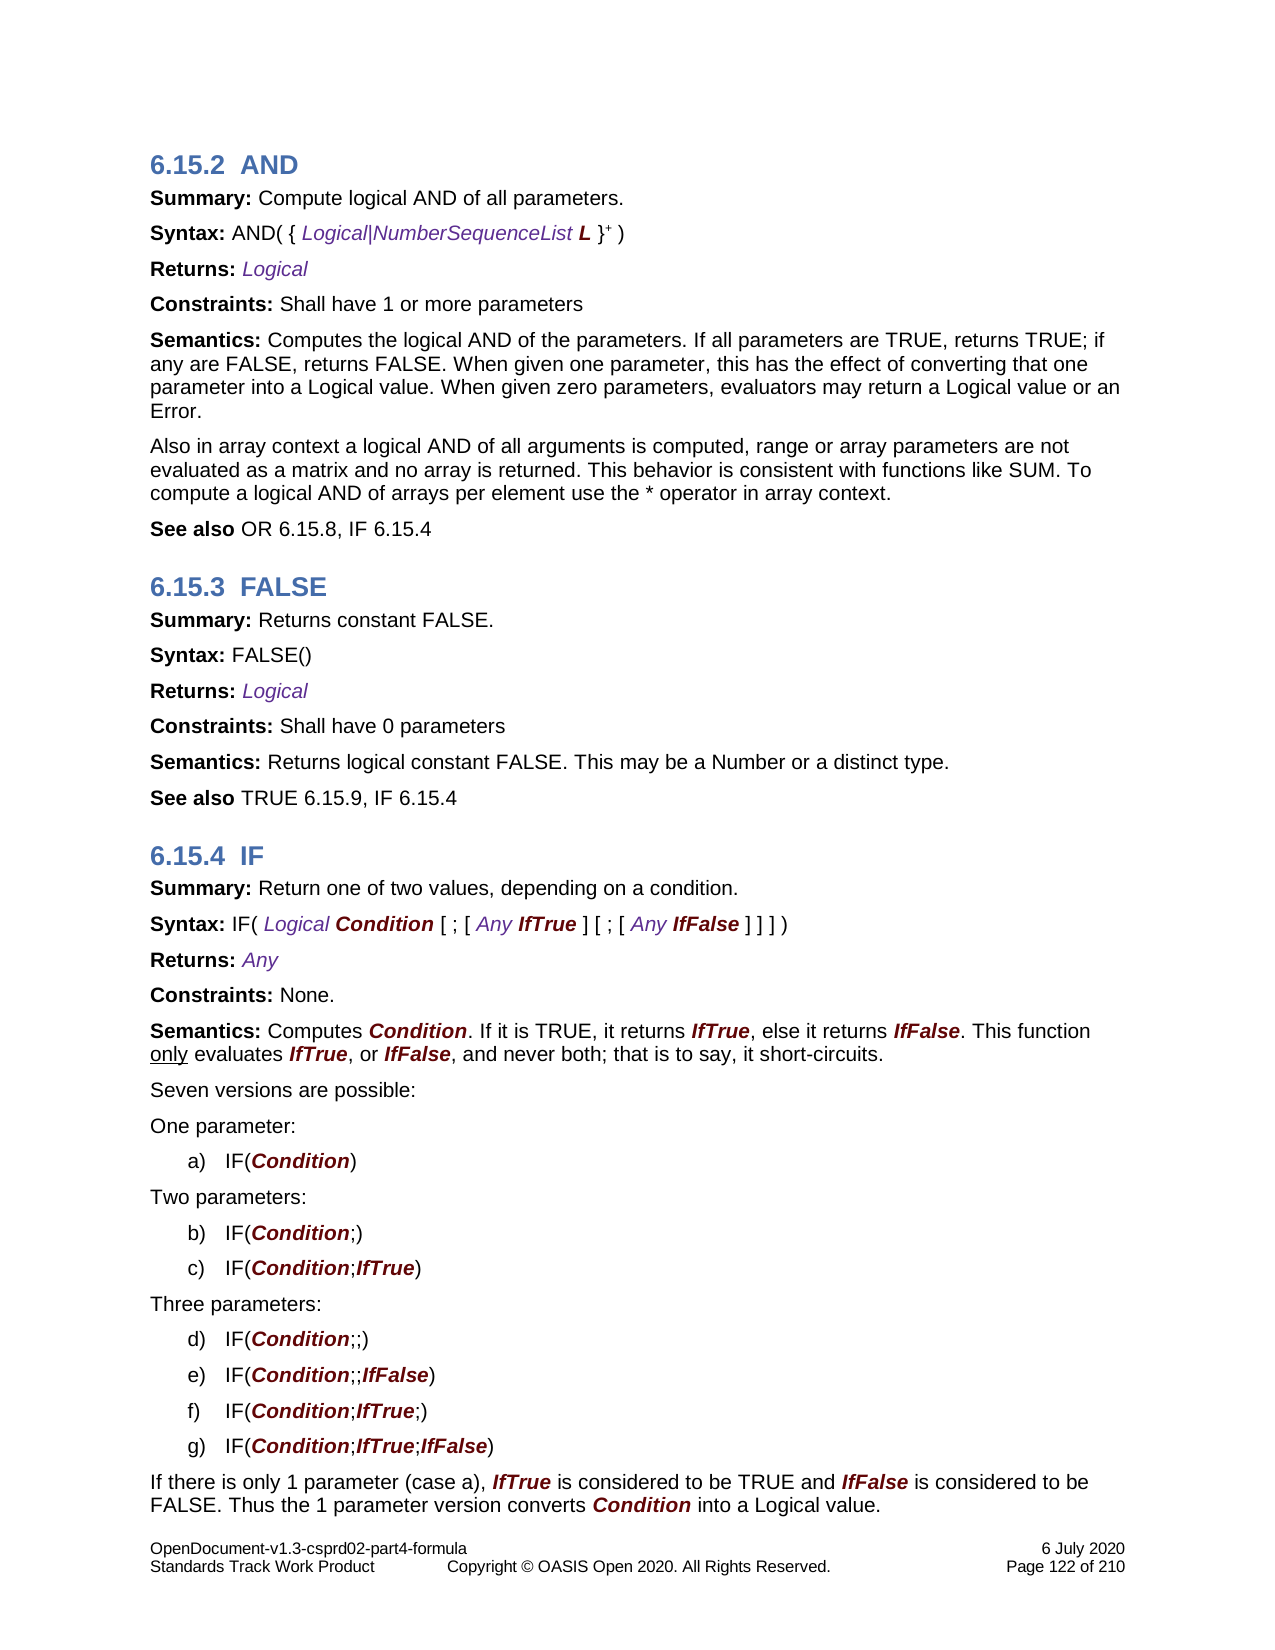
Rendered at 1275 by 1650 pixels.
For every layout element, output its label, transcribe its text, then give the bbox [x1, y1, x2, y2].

text Semantics: Returns logical constant FALSE. This may be a Number or a distinct type. [150, 751, 1125, 774]
list IF(Condition;IfTrue;IfFalse) [187, 1435, 1125, 1458]
text Constraints: None. [150, 984, 1125, 1007]
subtitle FALSE [150, 572, 1125, 602]
text See also OR 6.15.8, IF 6.15.4 [150, 517, 1125, 541]
text Syntax: FALSE() [150, 644, 1125, 667]
text Two parameters: [150, 1185, 1125, 1209]
subtitle IF [150, 841, 1125, 871]
text Summary: Return one of two values, depending on a condition. [150, 877, 1125, 900]
text One parameter: [150, 1114, 1125, 1138]
list IF(Condition) [187, 1150, 1125, 1173]
text Returns: Logical [150, 679, 1125, 703]
text Constraints: Shall have 0 parameters [150, 715, 1125, 738]
list IF(Condition;) [187, 1221, 1125, 1244]
text Syntax: IF( Logical Condition [ ; [ Any IfTrue ] [ ; [ Any IfFalse ] ] ] ) [150, 912, 1125, 936]
list IF(Condition;;) [187, 1328, 1125, 1351]
text Returns: Logical [150, 257, 1125, 281]
list IF(Condition;IfTrue;) [187, 1399, 1125, 1423]
text Constraints: Shall have 1 or more parameters [150, 293, 1125, 316]
text Syntax: AND( { Logical|NumberSequenceList L }+ ) [150, 222, 1125, 245]
text Semantics: Computes the logical AND of the parameters. If all parameters are TRUE, returns TRUE; if any are FALSE, returns FALSE. When given one parameter, this has the effect of converting that one parameter into a Logical value. When given zero parameters, evaluators may return a Logical value or an Error. [150, 328, 1125, 423]
text Summary: Returns constant FALSE. [150, 608, 1125, 632]
text Semantics: Computes Condition. If it is TRUE, it returns IfTrue, else it returns IfFalse. This function only evaluates IfTrue, or IfFalse, and never both; that is to say, it short-circuits. [150, 1019, 1125, 1066]
text Three parameters: [150, 1292, 1125, 1316]
text Also in array context a logical AND of all arguments is computed, range or array parameters are not evaluated as a matrix and no array is returned. This behavior is consistent with functions like SUM. To compute a logical AND of arrays per element use the * operator in array context. [150, 435, 1125, 505]
subtitle AND [150, 150, 1125, 180]
text If there is only 1 parameter (case a), IfTrue is considered to be TRUE and IfFalse is considered to be FALSE. Thus the 1 parameter version converts Condition into a Logical value. [150, 1470, 1125, 1517]
list IF(Condition;IfTrue) [187, 1257, 1125, 1280]
text See also TRUE 6.15.9, IF 6.15.4 [150, 786, 1125, 810]
text Seven versions are possible: [150, 1078, 1125, 1102]
list IF(Condition;;IfFalse) [187, 1363, 1125, 1387]
text Summary: Compute logical AND of all parameters. [150, 186, 1125, 209]
text Returns: Any [150, 948, 1125, 972]
